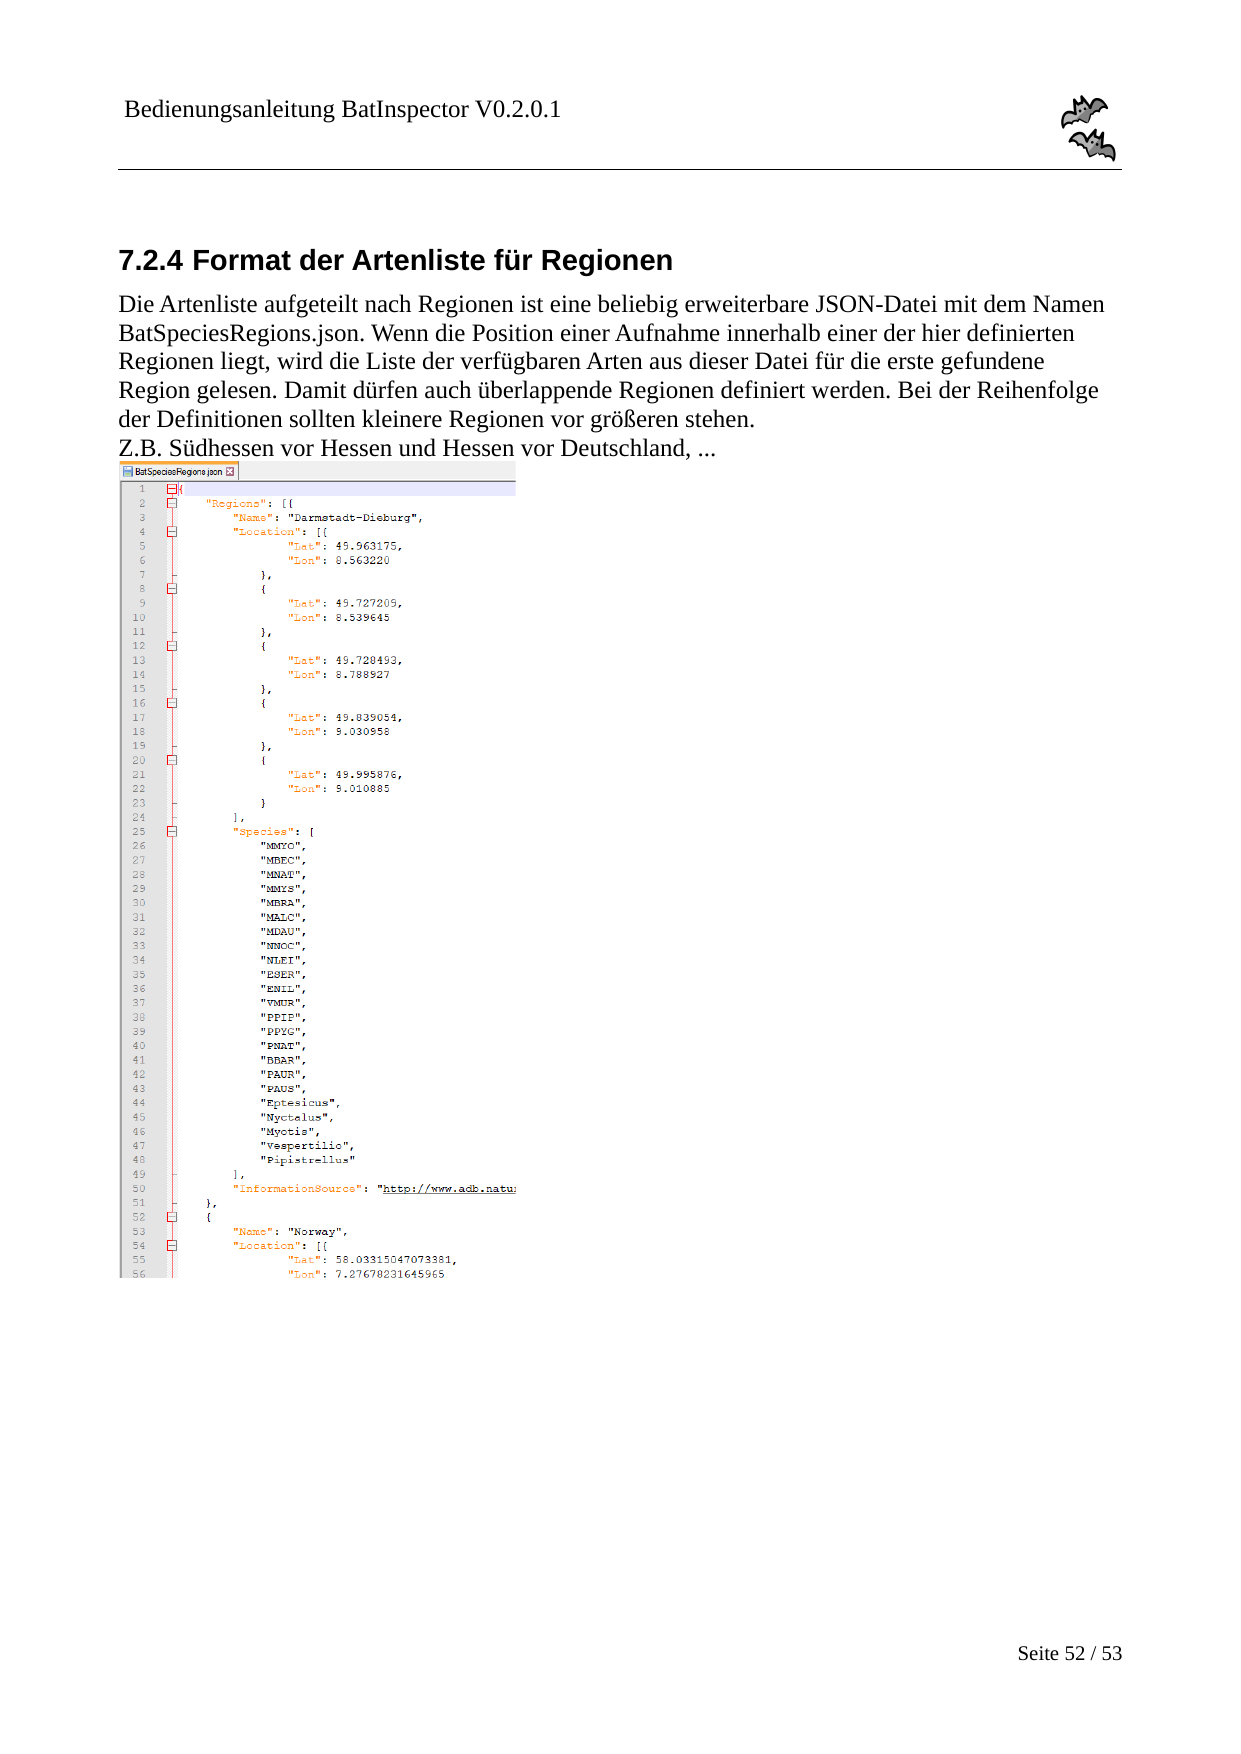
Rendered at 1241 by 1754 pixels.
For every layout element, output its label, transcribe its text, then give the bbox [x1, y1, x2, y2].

picture [118, 461, 516, 1278]
picture [1057, 95, 1120, 162]
text Die Artenliste aufgeteilt nach Regionen ist eine beliebig erweiterbare JSON-Datei mit dem Namen BatSpeciesRegions.json. Wenn die Position einer Aufnahme innerhalb einer der hier definierten Regionen liegt, wird die Liste der verfügbaren Arten aus dieser Datei für die erste gefundene Region gelesen. Damit dürfen auch überlappende Regionen definiert werden. Bei der Reihenfolge der Definitionen sollten kleinere Regionen vor größeren stehen. [118, 289, 1122, 433]
subtitle Format der Artenliste für Regionen [118, 243, 1122, 276]
text Z.B. Südhessen vor Hessen und Hessen vor Deutschland, ... [118, 433, 1122, 461]
